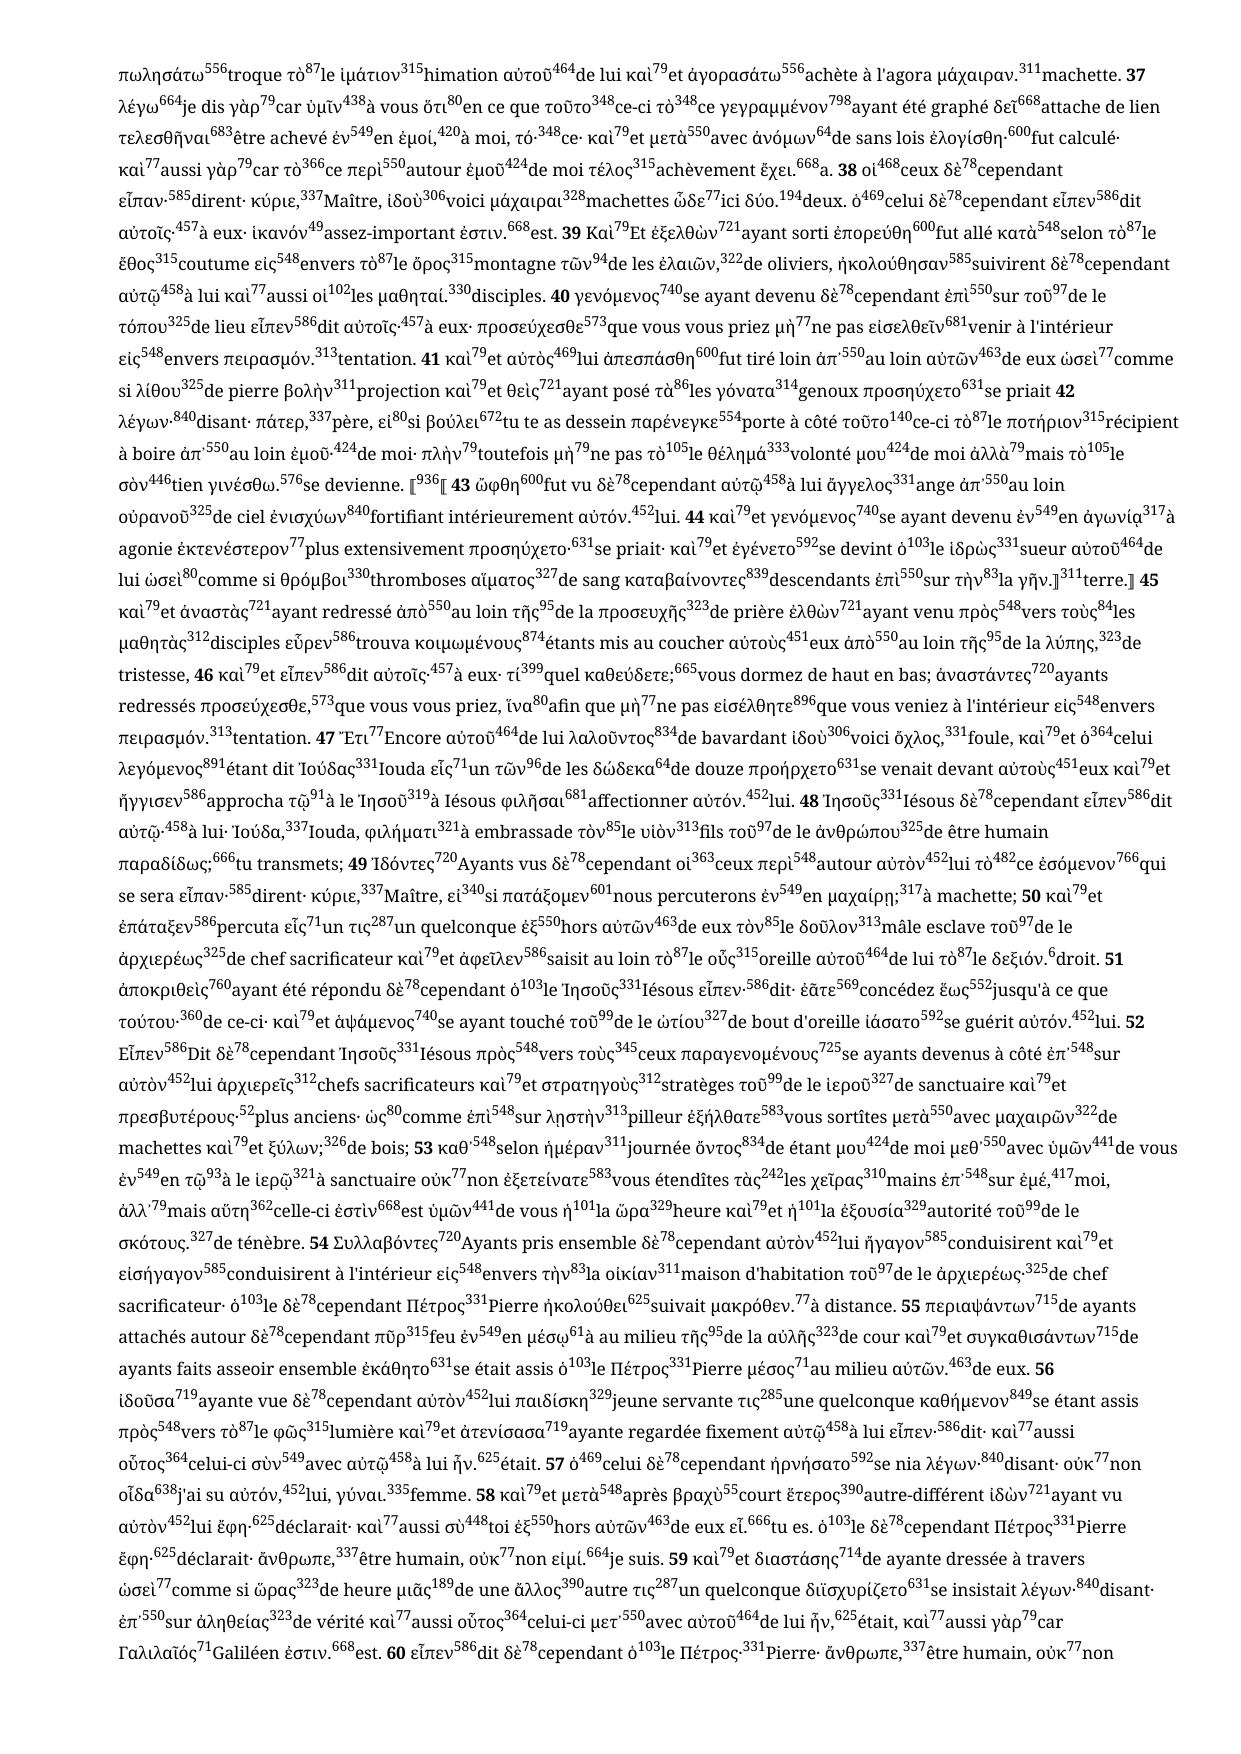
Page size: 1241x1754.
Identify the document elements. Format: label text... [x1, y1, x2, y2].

text 1 Ἤγγιζεν625Approchait δὲ78cependant ἡ101la ἑορτὴ329fête τῶν98de les ἀζύμων66de sans levains ἡ362celle λεγομένη889étante dite πάσχα.333pâque. 2 καὶ79et ἐζήτουν624cherchaient οἱ102les ἀρχιερεῖς330chefs sacrificateurs καὶ79et οἱ102les γραμματεῖς330lettrés τὸ348ce πῶς77comment? ἀνέλωσιν898que saisissent de bas en haut αὐτόν,452lui, ἐφοβοῦντο630se effrayaient γὰρ79car τὸν85le λαόν.313peuple. 3 Εἰσῆλθεν586Vint à l'intérieur δὲ78cependant σατανᾶς331Satanas εἰς548envers Ἰούδαν313Iouda τὸν346celui καλούμενον875étant appelé Ἰσκαριώτην,313Iskariote, ὄντα822étant ἐκ550hors τοῦ97de le ἀριθμοῦ325de nombre τῶν96de les δώδεκα·64de douze· 4 καὶ79et ἀπελθὼν721ayant éloigné συνελάλησεν586bavarda ensemble τοῖς90à les ἀρχιερεῦσιν318à chefs sacrificateurs καὶ79et στρατηγοῖς318à stratèges τὸ348ce πῶς77comment? αὐτοῖς457à eux παραδῷ899que transmette αὐτόν.452lui. 5 καὶ79et ἐχάρησαν599furent été de joie καὶ79et συνέθεντο591se posèrent ensemble αὐτῷ458à lui ἀργύριον315objet d'argent δοῦναι.681donner. 6 καὶ79et ἐξωμολόγησεν,586avoua à l'excès, καὶ79et ἐζήτει625cherchait εὐκαιρίαν311moment de bien τοῦ360de ce παραδοῦναι681transmettre αὐτὸν452lui ἄτερ552à l’écart ὄχλου325de foule αὐτοῖς.457à eux. 7 Ἦλθεν586Vint δὲ78cependant ἡ101la ἡμέρα329journée τῶν98de les ἀζύμων,66de sans levains, [ἐν]549[en] ᾗ484à laquelle ἔδει625attachait de lien θύεσθαι692être sacrifié τὸ87le πάσχα·315pâque· 8 καὶ79et ἀπέστειλεν586envoya Πέτρον313Pierre καὶ79et Ἰωάννην313Ioannes εἰπών·721ayant dit· πορευθέντες759ayants étés allés ἑτοιμάσατε553préparez ἡμῖν419à nous τὸ87le πάσχα315pâque ἵνα80afin que φάγωμεν.894que nous mangions. 9 οἱ468ceux δὲ78cependant εἶπαν585dirent αὐτῷ·458à lui· ποῦ77où? θέλεις666tu veux ἑτοιμάσωμεν;894que nous préparions; 10 ὁ469celui δὲ78cependant εἶπεν586dit αὐτοῖς·457à eux· ἰδοὺ306voici εἰσελθόντων715de ayants venus à l'intérieur ὑμῶν441de vous εἰς548envers τὴν83la πόλιν311cité συναντήσει606rencontrera avec ὑμῖν438à vous ἄνθρωπος331être humain κεράμιον315cruche ὕδατος327de eau βαστάζων·840mettant en charge· ἀκολουθήσατε553suivez αὐτῷ458à lui εἰς548envers τὴν83la οἰκίαν311maison d'habitation εἰς548envers ἣν478laquelle εἰσπορεύεται,674se va à l'intérieur, 11 καὶ79et ἐρεῖτε603vous direz τῷ91à le οἰκοδεσπότῃ319à despote de maison τῆς95de la οἰκίας·323de maison d'habitation· λέγει668dit σοι439à toi ὁ103le διδάσκαλος·331enseignant· ποῦ77où? ἐστιν668est τὸ105le κατάλυμα333salle de déliage ὅπου77là où τὸ87le πάσχα315pâque μετὰ550avec τῶν96de les μαθητῶν324de disciples μου424de moi φάγω;895que je mange; 12 κἀκεῖνος364et celui-là ὑμῖν438à vous δείξει606montrera ἀνάγαιον315chambre haute μέγα6grand ἐστρωμένον·798ayant été étendu· ἐκεῖ77là ἑτοιμάσατε.553préparez. 13 ἀπελθόντες720ayants éloignés δὲ78cependant εὗρον585trouvèrent καθὼς77de haut en bas comme εἰρήκει659avait dit αὐτοῖς457à eux καὶ79et ἡτοίμασαν585préparèrent τὸ87le πάσχα.315pâque. 14 Καὶ79Et ὅτε80lorsque ἐγένετο592se devint ἡ101la ὥρα,329heure, ἀνέπεσεν586tomba de bas en haut καὶ79et οἱ102les ἀπόστολοι330envoyés σὺν549avec αὐτῷ.458à lui. 15 καὶ79et εἶπεν586dit πρὸς548vers αὐτούς·451eux· ἐπιθυμίᾳ317à désir en fureur ἐπεθύμησα582je désirai en fureur τοῦτο140ce-ci τὸ87le πάσχα315pâque φαγεῖν681manger μεθ᾽550avec ὑμῶν441de vous πρὸ550d'avant τοῦ360de ce με417moi παθεῖν·681souffrir· 16 λέγω664je dis γὰρ79car ὑμῖν438à vous ὅτι80en ce que οὐ77non μὴ77ne pas φάγω895que je mange αὐτὸ454lui ἕως551jusqu'à ce que ὅτου494de lequel un quelconque πληρωθῇ911que soit fait plénitude ἐν549en τῇ89à la βασιλείᾳ317à royauté τοῦ97de le θεοῦ.325de Dieu. 17 καὶ79et δεξάμενος740se ayant accepté ποτήριον315récipient à boire εὐχαριστήσας721ayant rendu grâce εἶπεν·586dit· λάβετε553prenez τοῦτο348ce-ci καὶ79et διαμερίσατε553partagez en séparant εἰς548envers ἑαυτούς·527eux-mêmes· 18 λέγω664je dis γὰρ79car ὑμῖν,438à vous, [ὅτι]80[en ce que] οὐ77non μὴ77ne pas πίω895que je boive ἀπὸ550au loin τοῦ360de ce νῦν77maintenant ἀπὸ550au loin τοῦ99de le γενήματος327de progéniture τῆς95de la ἀμπέλου323de vigne ἕως80jusqu'à ce que οὗ494de lequel ἡ101la βασιλεία329royauté τοῦ97de le θεοῦ325de Dieu ἔλθῃ.899que vienne. 19 Καὶ79Et λαβὼν721ayant pris ἄρτον313pain εὐχαριστήσας721ayant rendu grâce ἔκλασεν586cassa καὶ79et ἔδωκεν586donna αὐτοῖς457à eux λέγων·840disant· τοῦτό366ce-ci ἐστιν668est τὸ105le σῶμά333corps μου424de moi τὸ500ce ὑπὲρ550au-dessus ὑμῶν441de vous διδόμενον·893étant donné· τοῦτο348ce-ci ποιεῖτε569faites εἰς548envers τὴν83la ἐμὴν216mienne ἀνάμνησιν.311remémoration. 20 καὶ77aussi τὸ87le ποτήριον315récipient à boire ὡσαύτως77de même μετὰ548après τὸ482ce δειπνῆσαι,681dîner, λέγων·840disant· τοῦτο158ce-ci τὸ105le ποτήριον333récipient à boire ἡ101la καινὴ20nouvelle διαθήκη329disposition ἐν549en τῷ93à le αἵματί321à sang μου424de moi τὸ500ce ὑπὲρ550au-dessus ὑμῶν441de vous ἐκχυννόμενον.893étant déversé. 21 Πλὴν79Toutefois ἰδοὺ306voici ἡ101la χεὶρ329main τοῦ358de celui παραδιδόντος834de transmettant με417moi μετ᾽550avec ἐμοῦ424de moi ἐπὶ550sur τῆς95de la τραπέζης.323de table. 22 ὅτι80en ce que ὁ103le υἱὸς331fils μὲν79certes τοῦ97de le ἀνθρώπου325de être humain κατὰ548selon τὸ348ce ὡρισμένον798ayant été limité πορεύεται,674se va, πλὴν79toutefois οὐαὶ304Ouai τῷ91à le ἀνθρώπῳ319à être humain ἐκείνῳ144à celui-là δι᾽550par οὗ492de lequel παραδίδοται.680est transmis. 23 καὶ79et αὐτοὶ468eux ἤρξαντο591se originèrent συζητεῖν689chercher ensemble πρὸς548vers ἑαυτοὺς527eux-mêmes τὸ348ce τίς410quel ἄρα77par conséquent εἴη700que soit ἐξ550hors αὐτῶν463de eux ὁ498celui τοῦτο348ce-ci μέλλων840imminant πράσσειν.689pratiquer. 24 Ἐγένετο592Se devint δὲ78cependant καὶ77aussi φιλονεικία329affection au conflit ἐν549en αὐτοῖς,457à eux, τὸ366ce τίς410quel αὐτῶν463de eux δοκεῖ668estime εἶναι689être μείζων.47plus grand. 25 ὁ469celui δὲ78cependant εἶπεν586dit αὐτοῖς·457à eux· οἱ102les βασιλεῖς330rois τῶν98de les ἐθνῶν326de ethnies κυριεύουσιν667maîtrisent αὐτῶν465de eux καὶ79et οἱ363ceux ἐξουσιάζοντες839dominants en autorité αὐτῶν465de eux εὐεργέται330travailleurs au bien καλοῦνται.679sont appelés. 26 ὑμεῖς447vous δὲ78cependant οὐχ77non οὕτως,77ainsi, ἀλλ᾽79mais ὁ103le μείζων71plus grand ἐν549en ὑμῖν438à vous γενέσθω560se devienne ὡς80comme ὁ103le νεώτερος71plus jeune καὶ79et ὁ364celui ἡγούμενος867se gouvernant ὡς80comme ὁ364celui διακονῶν.840servant. 27 τίς410quel γὰρ79car μείζων,47plus grand, ὁ364celui ἀνακείμενος867se couchant de bas en haut ἢ79ou ὁ364celui διακονῶν;840servant; οὐχὶ340non pas ὁ364celui ἀνακείμενος;867se couchant de bas en haut; ἐγὼ431moi δὲ78cependant ἐν549en μέσῳ61à au milieu ὑμῶν441de vous εἰμι664je suis ὡς80comme ὁ364celui διακονῶν.840servant. 28 Ὑμεῖς447Vous δέ78cependant ἐστε665vous êtes οἱ363ceux διαμεμενηκότες782ayants restés constamment μετ᾽550avec ἐμοῦ424de moi ἐν549en τοῖς90à les πειρασμοῖς318à tentations μου·424de moi· 29 κἀγὼ431et moi διατίθεμαι670je me dispose ὑμῖν438à vous καθὼς77de haut en bas comme διέθετό592se disposa μοι420à moi ὁ103le πατήρ331père μου424de moi βασιλείαν,311royauté, 30 ἵνα80afin que ἔσθητε918que vous mangiez καὶ79et πίνητε918que vous buviez ἐπὶ550sur τῆς95de la τραπέζης323de table μου424de moi ἐν549en τῇ89à la βασιλείᾳ317à royauté μου,424de moi, καὶ79et καθήσεσθε609vous vous serez assis ἐπὶ550sur θρόνων324de trônes τὰς82les δώδεκα176douze φυλὰς310tribus κρίνοντες839jugeants τοῦ97de le Ἰσραήλ.325de Israël. 31 Σίμων337Simon Σίμων,337Simon, ἰδοὺ306voici ὁ103le σατανᾶς331Satanas ἐξῃτήσατο592se demanda dehors ὑμᾶς436vous τοῦ360de ce σινιάσαι681tamiser ὡς80comme τὸν85le σῖτον·313froment· 32 ἐγὼ431moi δὲ78cependant ἐδεήθην596je fus attaché de lien περὶ550autour σοῦ442de toi ἵνα80afin que μὴ77ne pas ἐκλίπῃ899que éclipse ἡ101la πίστις329croyance σου·442de toi· καὶ79et σύ448toi ποτε77à un moment ἐπιστρέψας721ayant tourné sur στήρισον554fixe τοὺς84les ἀδελφούς312frères σου.442de toi. 33 ὁ469celui δὲ78cependant εἶπεν586dit αὐτῷ·458à lui· κύριε,337Maître, μετὰ550avec σοῦ442de toi ἕτοιμός47prêt εἰμι664je suis καὶ79et εἰς548envers φυλακὴν311gardiennage καὶ79et εἰς548envers θάνατον313trépas πορεύεσθαι.690se aller. 34 ὁ469celui δὲ78cependant εἶπεν·586dit· λέγω664je dis σοι,439à toi, Πέτρε,337Pierre, οὐ77non φωνήσει606voixera σήμερον77aujourd'hui ἀλέκτωρ331coq ἕως80jusqu'à ce que τρίς77trois fois με417moi ἀπαρνήσῃ610tu te dénieras εἰδέναι.686avoir su. 35 Καὶ79Et εἶπεν586dit αὐτοῖς·457à eux· ὅτε80lorsque ἀπέστειλα582j'envoyai ὑμᾶς436vous ἄτερ552à l’écart βαλλαντίου327de bourse καὶ79et πήρας323de besace καὶ79et ὑποδημάτων,326de souliers, μή340ne pas τινος386de un quelconque ὑστερήσατε;583vous manquâtes; οἱ468ceux δὲ78cependant εἶπαν·585dirent· οὐθενός.386de aucun. 36 εἶπεν586dit δὲ78cependant αὐτοῖς·457à eux· ἀλλὰ79mais νῦν77maintenant ὁ364celui ἔχων840ayant βαλλάντιον315bourse ἀράτω,556lève, ὁμοίως77semblablement καὶ77aussi πήραν,311besace, καὶ79et ὁ364celui μὴ77ne pas ἔχων840ayant πωλησάτω556troque τὸ87le ἱμάτιον315himation αὐτοῦ464de lui καὶ79et ἀγορασάτω556achète à l'agora μάχαιραν.311machette. 37 λέγω664je dis γὰρ79car ὑμῖν438à vous ὅτι80en ce que τοῦτο348ce-ci τὸ348ce γεγραμμένον798ayant été graphé δεῖ668attache de lien τελεσθῆναι683être achevé ἐν549en ἐμοί,420à moi, τό·348ce· καὶ79et μετὰ550avec ἀνόμων64de sans lois ἐλογίσθη·600fut calculé· καὶ77aussi γὰρ79car τὸ366ce περὶ550autour ἐμοῦ424de moi τέλος315achèvement ἔχει.668a. 38 οἱ468ceux δὲ78cependant εἶπαν·585dirent· κύριε,337Maître, ἰδοὺ306voici μάχαιραι328machettes ὧδε77ici δύο.194deux. ὁ469celui δὲ78cependant εἶπεν586dit αὐτοῖς·457à eux· ἱκανόν49assez-important ἐστιν.668est. 39 Καὶ79Et ἐξελθὼν721ayant sorti ἐπορεύθη600fut allé κατὰ548selon τὸ87le ἔθος315coutume εἰς548envers τὸ87le ὄρος315montagne τῶν94de les ἐλαιῶν,322de oliviers, ἠκολούθησαν585suivirent δὲ78cependant αὐτῷ458à lui καὶ77aussi οἱ102les μαθηταί.330disciples. 40 γενόμενος740se ayant devenu δὲ78cependant ἐπὶ550sur τοῦ97de le τόπου325de lieu εἶπεν586dit αὐτοῖς·457à eux· προσεύχεσθε573que vous vous priez μὴ77ne pas εἰσελθεῖν681venir à l'intérieur εἰς548envers πειρασμόν.313tentation. 41 καὶ79et αὐτὸς469lui ἀπεσπάσθη600fut tiré loin ἀπ᾽550au loin αὐτῶν463de eux ὡσεὶ77comme si λίθου325de pierre βολὴν311projection καὶ79et θεὶς721ayant posé τὰ86les γόνατα314genoux προσηύχετο631se priait 42 λέγων·840disant· πάτερ,337père, εἰ80si βούλει672tu te as dessein παρένεγκε554porte à côté τοῦτο140ce-ci τὸ87le ποτήριον315récipient à boire ἀπ᾽550au loin ἐμοῦ·424de moi· πλὴν79toutefois μὴ79ne pas τὸ105le θέλημά333volonté μου424de moi ἀλλὰ79mais τὸ105le σὸν446tien γινέσθω.576se devienne. ⟦936⟦ 43 ὤφθη600fut vu δὲ78cependant αὐτῷ458à lui ἄγγελος331ange ἀπ᾽550au loin οὐρανοῦ325de ciel ἐνισχύων840fortifiant intérieurement αὐτόν.452lui. 44 καὶ79et γενόμενος740se ayant devenu ἐν549en ἀγωνίᾳ317à agonie ἐκτενέστερον77plus extensivement προσηύχετο·631se priait· καὶ79et ἐγένετο592se devint ὁ103le ἱδρὼς331sueur αὐτοῦ464de lui ὡσεὶ80comme si θρόμβοι330thromboses αἵματος327de sang καταβαίνοντες839descendants ἐπὶ550sur τὴν83la γῆν.⟧311terre.⟧ 45 καὶ79et ἀναστὰς721ayant redressé ἀπὸ550au loin τῆς95de la προσευχῆς323de prière ἐλθὼν721ayant venu πρὸς548vers τοὺς84les μαθητὰς312disciples εὗρεν586trouva κοιμωμένους874étants mis au coucher αὐτοὺς451eux ἀπὸ550au loin τῆς95de la λύπης,323de tristesse, 46 καὶ79et εἶπεν586dit αὐτοῖς·457à eux· τί399quel καθεύδετε;665vous dormez de haut en bas; ἀναστάντες720ayants redressés προσεύχεσθε,573que vous vous priez, ἵνα80afin que μὴ77ne pas εἰσέλθητε896que vous veniez à l'intérieur εἰς548envers πειρασμόν.313tentation. 47 Ἔτι77Encore αὐτοῦ464de lui λαλοῦντος834de bavardant ἰδοὺ306voici ὄχλος,331foule, καὶ79et ὁ364celui λεγόμενος891étant dit Ἰούδας331Iouda εἷς71un τῶν96de les δώδεκα64de douze προήρχετο631se venait devant αὐτοὺς451eux καὶ79et ἤγγισεν586approcha τῷ91à le Ἰησοῦ319à Iésous φιλῆσαι681affectionner αὐτόν.452lui. 48 Ἰησοῦς331Iésous δὲ78cependant εἶπεν586dit αὐτῷ·458à lui· Ἰούδα,337Iouda, φιλήματι321à embrassade τὸν85le υἱὸν313fils τοῦ97de le ἀνθρώπου325de être humain παραδίδως;666tu transmets; 49 Ἰδόντες720Ayants vus δὲ78cependant οἱ363ceux περὶ548autour αὐτὸν452lui τὸ482ce ἐσόμενον766qui se sera εἶπαν·585dirent· κύριε,337Maître, εἰ340si πατάξομεν601nous percuterons ἐν549en μαχαίρῃ;317à machette; 50 καὶ79et ἐπάταξεν586percuta εἷς71un τις287un quelconque ἐξ550hors αὐτῶν463de eux τὸν85le δοῦλον313mâle esclave τοῦ97de le ἀρχιερέως325de chef sacrificateur καὶ79et ἀφεῖλεν586saisit au loin τὸ87le οὖς315oreille αὐτοῦ464de lui τὸ87le δεξιόν.6droit. 51 ἀποκριθεὶς760ayant été répondu δὲ78cependant ὁ103le Ἰησοῦς331Iésous εἶπεν·586dit· ἐᾶτε569concédez ἕως552jusqu'à ce que τούτου·360de ce-ci· καὶ79et ἁψάμενος740se ayant touché τοῦ99de le ὠτίου327de bout d'oreille ἰάσατο592se guérit αὐτόν.452lui. 52 Εἶπεν586Dit δὲ78cependant Ἰησοῦς331Iésous πρὸς548vers τοὺς345ceux παραγενομένους725se ayants devenus à côté ἐπ᾽548sur αὐτὸν452lui ἀρχιερεῖς312chefs sacrificateurs καὶ79et στρατηγοὺς312stratèges τοῦ99de le ἱεροῦ327de sanctuaire καὶ79et πρεσβυτέρους·52plus anciens· ὡς80comme ἐπὶ548sur λῃστὴν313pilleur ἐξήλθατε583vous sortîtes μετὰ550avec μαχαιρῶν322de machettes καὶ79et ξύλων;326de bois; 53 καθ᾽548selon ἡμέραν311journée ὄντος834de étant μου424de moi μεθ᾽550avec ὑμῶν441de vous ἐν549en τῷ93à le ἱερῷ321à sanctuaire οὐκ77non ἐξετείνατε583vous étendîtes τὰς242les χεῖρας310mains ἐπ᾽548sur ἐμέ,417moi, ἀλλ᾽79mais αὕτη362celle-ci ἐστὶν668est ὑμῶν441de vous ἡ101la ὥρα329heure καὶ79et ἡ101la ἐξουσία329autorité τοῦ99de le σκότους.327de ténèbre. 54 Συλλαβόντες720Ayants pris ensemble δὲ78cependant αὐτὸν452lui ἤγαγον585conduisirent καὶ79et εἰσήγαγον585conduisirent à l'intérieur εἰς548envers τὴν83la οἰκίαν311maison d'habitation τοῦ97de le ἀρχιερέως·325de chef sacrificateur· ὁ103le δὲ78cependant Πέτρος331Pierre ἠκολούθει625suivait μακρόθεν.77à distance. 55 περιαψάντων715de ayants attachés autour δὲ78cependant πῦρ315feu ἐν549en μέσῳ61à au milieu τῆς95de la αὐλῆς323de cour καὶ79et συγκαθισάντων715de ayants faits asseoir ensemble ἐκάθητο631se était assis ὁ103le Πέτρος331Pierre μέσος71au milieu αὐτῶν.463de eux. 56 ἰδοῦσα719ayante vue δὲ78cependant αὐτὸν452lui παιδίσκη329jeune servante τις285une quelconque καθήμενον849se étant assis πρὸς548vers τὸ87le φῶς315lumière καὶ79et ἀτενίσασα719ayante regardée fixement αὐτῷ458à lui εἶπεν·586dit· καὶ77aussi οὗτος364celui-ci σὺν549avec αὐτῷ458à lui ἦν.625était. 57 ὁ469celui δὲ78cependant ἠρνήσατο592se nia λέγων·840disant· οὐκ77non οἶδα638j'ai su αὐτόν,452lui, γύναι.335femme. 58 καὶ79et μετὰ548après βραχὺ55court ἕτερος390autre-différent ἰδὼν721ayant vu αὐτὸν452lui ἔφη·625déclarait· καὶ77aussi σὺ448toi ἐξ550hors αὐτῶν463de eux εἶ.666tu es. ὁ103le δὲ78cependant Πέτρος331Pierre ἔφη·625déclarait· ἄνθρωπε,337être humain, οὐκ77non εἰμί.664je suis. 59 καὶ79et διαστάσης714de ayante dressée à travers ὡσεὶ77comme si ὥρας323de heure μιᾶς189de une ἄλλος390autre τις287un quelconque διϊσχυρίζετο631se insistait λέγων·840disant· ἐπ᾽550sur ἀληθείας323de vérité καὶ77aussi οὗτος364celui-ci μετ᾽550avec αὐτοῦ464de lui ἦν,625était, καὶ77aussi γὰρ79car Γαλιλαῖός71Galiléen ἐστιν.668est. 60 εἶπεν586dit δὲ78cependant ὁ103le Πέτρος·331Pierre· ἄνθρωπε,337être humain, οὐκ77non οἶδα638j'ai su ὃ482lequel λέγεις.666tu dis. καὶ79et παραχρῆμα77instantanément ἔτι77encore λαλοῦντος834de bavardant αὐτοῦ464de lui ἐφώνησεν586voixa ἀλέκτωρ.331coq. 61 καὶ79et στραφεὶς760ayant été tourné ὁ103le κύριος331Maître ἐνέβλεψεν586entra regard τῷ91à le Πέτρῳ,319à Pierre, καὶ79et ὑπεμνήσθη600fut fait mémoire du dessous ὁ103le Πέτρος331Pierre τοῦ99de le ῥήματος327de oral τοῦ97de le κυρίου325de Maître ὡς77comme εἶπεν586dit αὐτῷ458à lui ὅτι80en ce que πρὶν80avant ἀλέκτορα313coq φωνῆσαι681voixer σήμερον77aujourd'hui ἀπαρνήσῃ610tu te dénieras με417moi τρίς.77trois fois. 62 καὶ79et ἐξελθὼν721ayant sorti ἔξω77au-dehors ἔκλαυσεν586pleura πικρῶς.77amèrement. 63 Καὶ79Et οἱ102les ἄνδρες330hommes οἱ497ceux συνέχοντες839tenants ensemble αὐτὸν452lui ἐνέπαιζον624enjouaient αὐτῷ458à lui δέροντες,839pelants, 64 καὶ79et περικαλύψαντες720ayants couverts autour αὐτὸν452lui ἐπηρώτων624surinterrogeaient λέγοντες·839disants· προφήτευσον,554prophétise, τίς410quel ἐστιν668est ὁ364celui παίσας721ayant frappé σε;437toi; 65 καὶ79et ἕτερα374autres-différents πολλὰ270nombreux βλασφημοῦντες839blasphémants ἔλεγον624disaient εἰς548envers αὐτόν.452lui. 66 Καὶ79Et ὡς80comme ἐγένετο592se devint ἡμέρα,329journée, συνήχθη600fut mené ensemble τὸ105le πρεσβυτέριον333corps des anciens τοῦ97de le λαοῦ,325de peuple, ἀρχιερεῖς330chefs sacrificateurs τε79en outre καὶ79et γραμματεῖς,330lettrés, καὶ79et ἀπήγαγον585conduisirent au loin αὐτὸν452lui εἰς548envers τὸ87le συνέδριον315sanhédrin αὐτῶν463de eux 67 λέγοντες·839disants· εἰ80si σὺ448toi εἶ666tu es ὁ103le χριστός,331Christ, εἰπὸν554dis ἡμῖν.419à nous. εἶπεν586dit δὲ78cependant αὐτοῖς·457à eux· ἐὰν80si le cas échéant ὑμῖν438à vous εἴπω,895que je dise, οὐ77non μὴ77ne pas πιστεύσητε·896que vous croyiez· 68 ἐὰν80si le cas échéant δὲ78cependant ἐρωτήσω,895que j'interroge, οὐ77non μὴ77ne pas ἀποκριθῆτε.908que vous soyez répondu. 69 ἀπὸ550au loin τοῦ358de celui νῦν77maintenant δὲ78cependant ἔσται612se sera ὁ103le υἱὸς331fils τοῦ97de le ἀνθρώπου325de être humain καθήμενος867se étant assis ἐκ550hors δεξιῶν66de droits τῆς95de la δυνάμεως323de puissance τοῦ97de le θεοῦ.325de Dieu. 70 εἶπαν585dirent δὲ78cependant πάντες·389tous· σὺ448toi οὖν79donc εἶ666tu es ὁ103le υἱὸς331fils τοῦ97de le θεοῦ;325de Dieu; ὁ469celui δὲ78cependant πρὸς548vers αὐτοὺς451eux ἔφη·625déclarait· ὑμεῖς447vous λέγετε665vous dites ὅτι80en ce que ἐγώ431moi εἰμι.664je suis. 71 οἱ468ceux δὲ78cependant εἶπαν·585dirent· τί399quel ἔτι77encore ἔχομεν663nous avons μαρτυρίας323de témoignation χρείαν;311besoin; αὐτοὶ468eux γὰρ79car ἠκούσαμεν581nous écoutâmes ἀπὸ550au loin τοῦ99de le στόματος327de bouche αὐτοῦ.464de lui. [118, 59, 1181, 1665]
